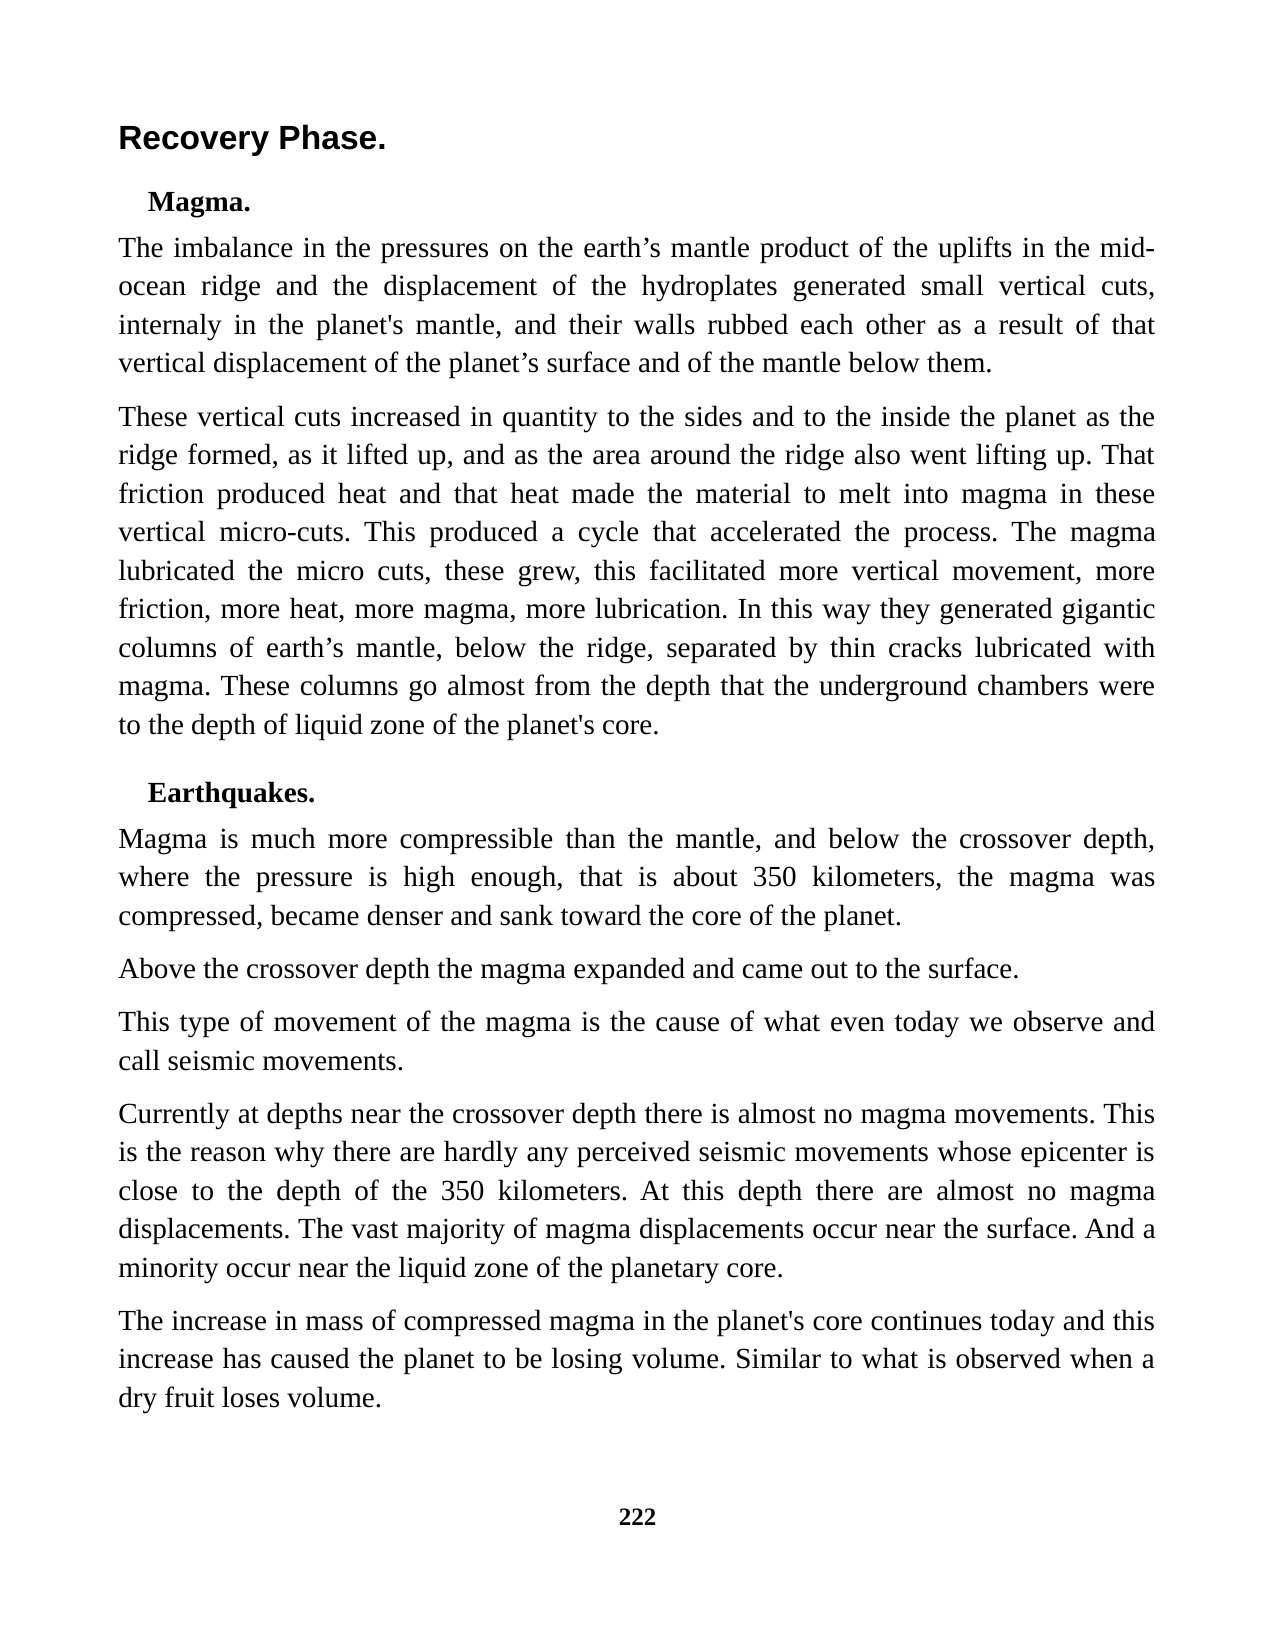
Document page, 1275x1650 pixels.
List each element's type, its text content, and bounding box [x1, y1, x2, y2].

subtitle Earthquakes. [148, 775, 1157, 808]
text The imbalance in the pressures on the earth’s mantle product of the uplifts in the mid-ocean ridge and the displacement of the hydroplates generated small vertical cuts, internaly in the planet's mantle, and their walls rubbed each other as a result of that vertical displacement of the planet’s surface and of the mantle below them. [118, 230, 1157, 379]
text The increase in mass of compressed magma in the planet's core continues today and this increase has caused the planet to be losing volume. Similar to what is observed when a dry fruit loses volume. [118, 1303, 1157, 1414]
text These vertical cuts increased in quantity to the sides and to the inside the planet as the ridge formed, as it lifted up, and as the area around the ridge also went lifting up. That friction produced heat and that heat made the material to melt into magma in these vertical micro-cuts. This produced a cycle that accelerated the process. The magma lubricated the micro cuts, these grew, this facilitated more vertical movement, more friction, more heat, more magma, more lubrication. In this way they generated gigantic columns of earth’s mantle, below the ridge, separated by thin cracks lubricated with magma. These columns go almost from the depth that the underground chambers were to the depth of liquid zone of the planet's core. [118, 399, 1157, 741]
text This type of movement of the magma is the cause of what even today we observe and call seismic movements. [118, 1004, 1157, 1076]
text Above the crossover depth the magma expanded and came out to the surface. [118, 951, 1157, 984]
subtitle Recovery Phase. [118, 118, 1157, 157]
text Magma is much more compressible than the mantle, and below the crossover depth, where the pressure is high enough, that is about 350 kilometers, the magma was compressed, became denser and sank toward the core of the planet. [118, 821, 1157, 931]
subtitle Magma. [148, 184, 1157, 217]
text Currently at depths near the crossover depth there is almost no magma movements. This is the reason why there are hardly any perceived seismic movements whose epicenter is close to the depth of the 350 kilometers. At this depth there are almost no magma displacements. The vast majority of magma displacements occur near the surface. And a minority occur near the liquid zone of the planetary core. [118, 1096, 1157, 1283]
